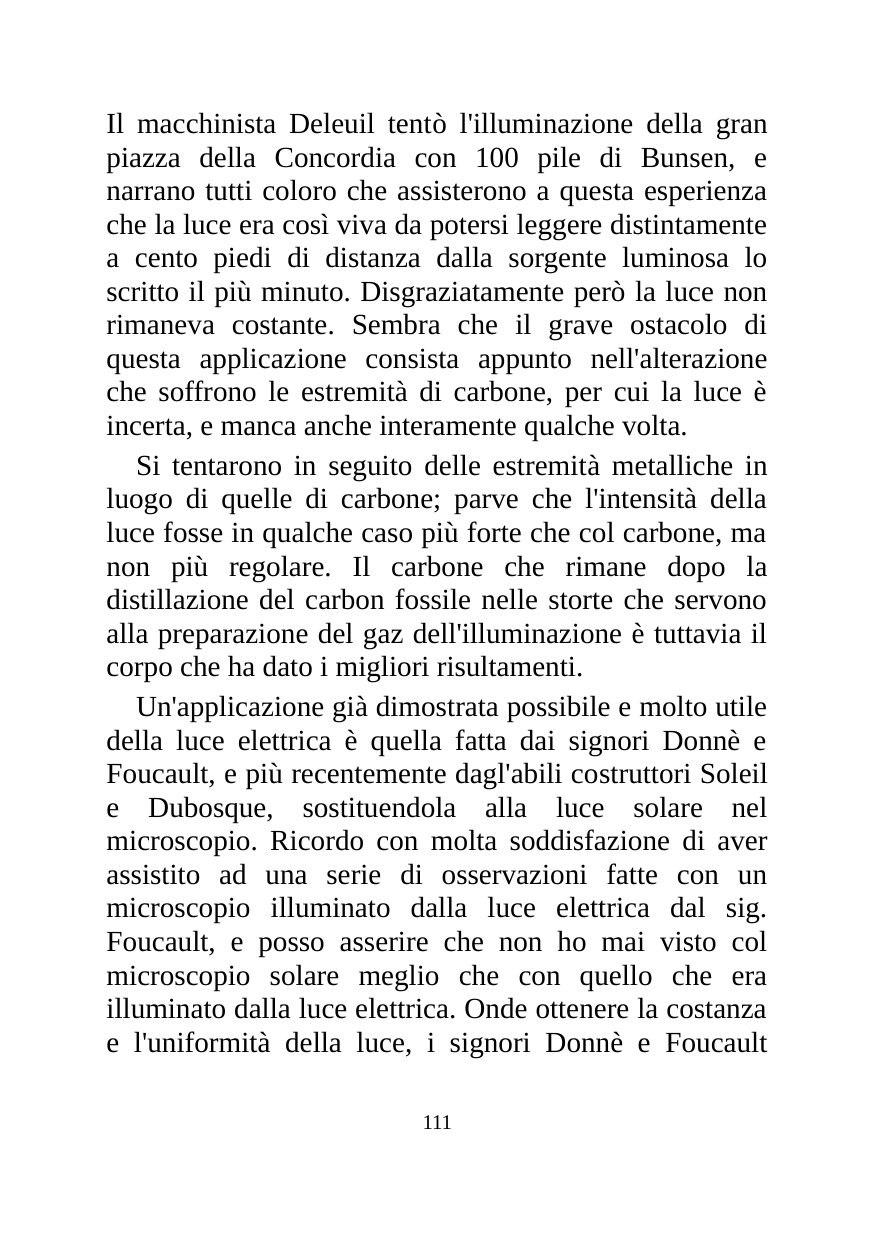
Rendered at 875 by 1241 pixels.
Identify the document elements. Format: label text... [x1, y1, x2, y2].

text Un'applicazione già dimostrata possibile e molto utile della luce elettrica è quella fatta dai signori Donnè e Foucault, e più recentemente dagl'abili costruttori Soleil e Dubosque, sostituendola alla luce solare nel microscopio. Ricordo con molta soddisfazione di aver assistito ad una serie di osservazioni fatte con un microscopio illuminato dalla luce elettrica dal sig. Foucault, e posso asserire che non ho mai visto col microscopio solare meglio che con quello che era illuminato dalla luce elettrica. Onde ottenere la costanza e l'uniformità della luce, i signori Donnè e Foucault [106, 689, 768, 1058]
text Il macchinista Deleuil tentò l'illuminazione della gran piazza della Concordia con 100 pile di Bunsen, e narrano tutti coloro che assisterono a questa esperienza che la luce era così viva da potersi leggere distintamente a cento piedi di distanza dalla sorgente luminosa lo scritto il più minuto. Disgraziatamente però la luce non rimaneva costante. Sembra che il grave ostacolo di questa applicazione consista appunto nell'alterazione che soffrono le estremità di carbone, per cui la luce è incerta, e manca anche interamente qualche volta. [106, 106, 768, 442]
text Si tentarono in seguito delle estremità metalliche in luogo di quelle di carbone; parve che l'intensità della luce fosse in qualche caso più forte che col carbone, ma non più regolare. Il carbone che rimane dopo la distillazione del carbon fossile nelle storte che servono alla preparazione del gaz dell'illuminazione è tuttavia il corpo che ha dato i migliori risultamenti. [106, 448, 768, 683]
